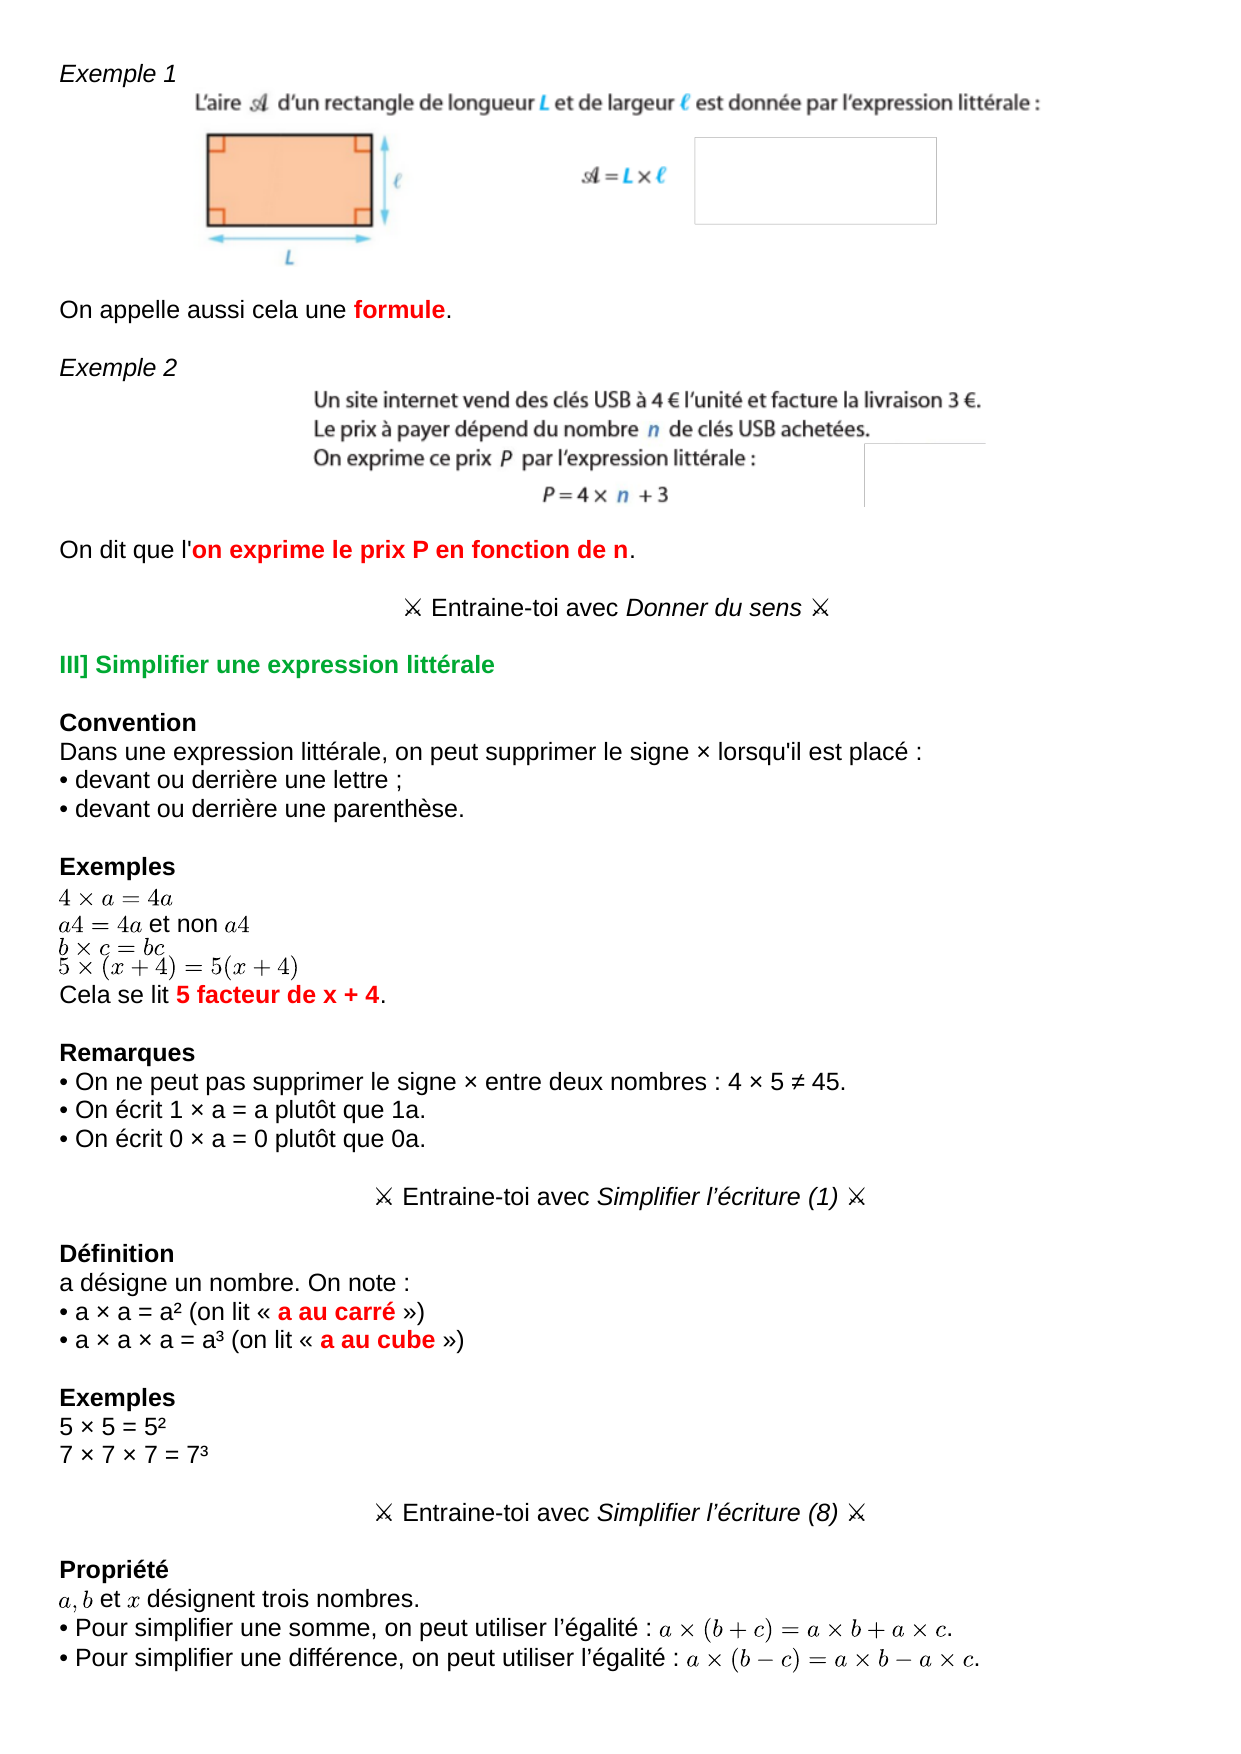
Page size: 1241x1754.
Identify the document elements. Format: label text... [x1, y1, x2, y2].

text On appelle aussi cela une formule. Exemple 2 On dit que l'on exprime le prix P en fonction de n. [59, 88, 1181, 564]
text ⚔️ Entraine-toi avec Donner du sens ⚔️ [59, 593, 1181, 622]
text Convention Dans une expression littérale, on peut supprimer le signe × lorsqu'il est placé : • devant ou derrière une lettre ; • devant ou derrière une parenthèse. Exemples et non [59, 708, 1181, 980]
picture [192, 87, 1048, 267]
text Remarques • On ne peut pas supprimer le signe × entre deux nombres : 4 × 5 ≠ 45. • On écrit 1 × a = a plutôt que 1a. • On écrit 0 × a = 0 plutôt que 0a. [59, 1009, 1181, 1182]
text Propriété et désignent trois nombres. • Pour simplifier une somme, on peut utiliser l’égalité : . • Pour simplifier une différence, on peut utiliser l’égalité : . [59, 1527, 1181, 1673]
text Définition a désigne un nombre. On note : • a × a = a² (on lit « a au carré ») • a × a × a = a³ (on lit « a au cube ») Exemples 5 × 5 = 5² 7 × 7 × 7 = 7³ [59, 1210, 1181, 1498]
text ⚔️ Entraine-toi avec Simplifier l’écriture (1) ⚔️ [59, 1182, 1181, 1210]
text III] Simplifier une expression littérale [59, 650, 1181, 679]
text Exemple 1 [59, 59, 1181, 88]
text Cela se lit 5 facteur de x + 4. [59, 980, 1181, 1009]
text ⚔️ Entraine-toi avec Simplifier l’écriture (8) ⚔️ [59, 1498, 1181, 1527]
picture [312, 386, 986, 507]
